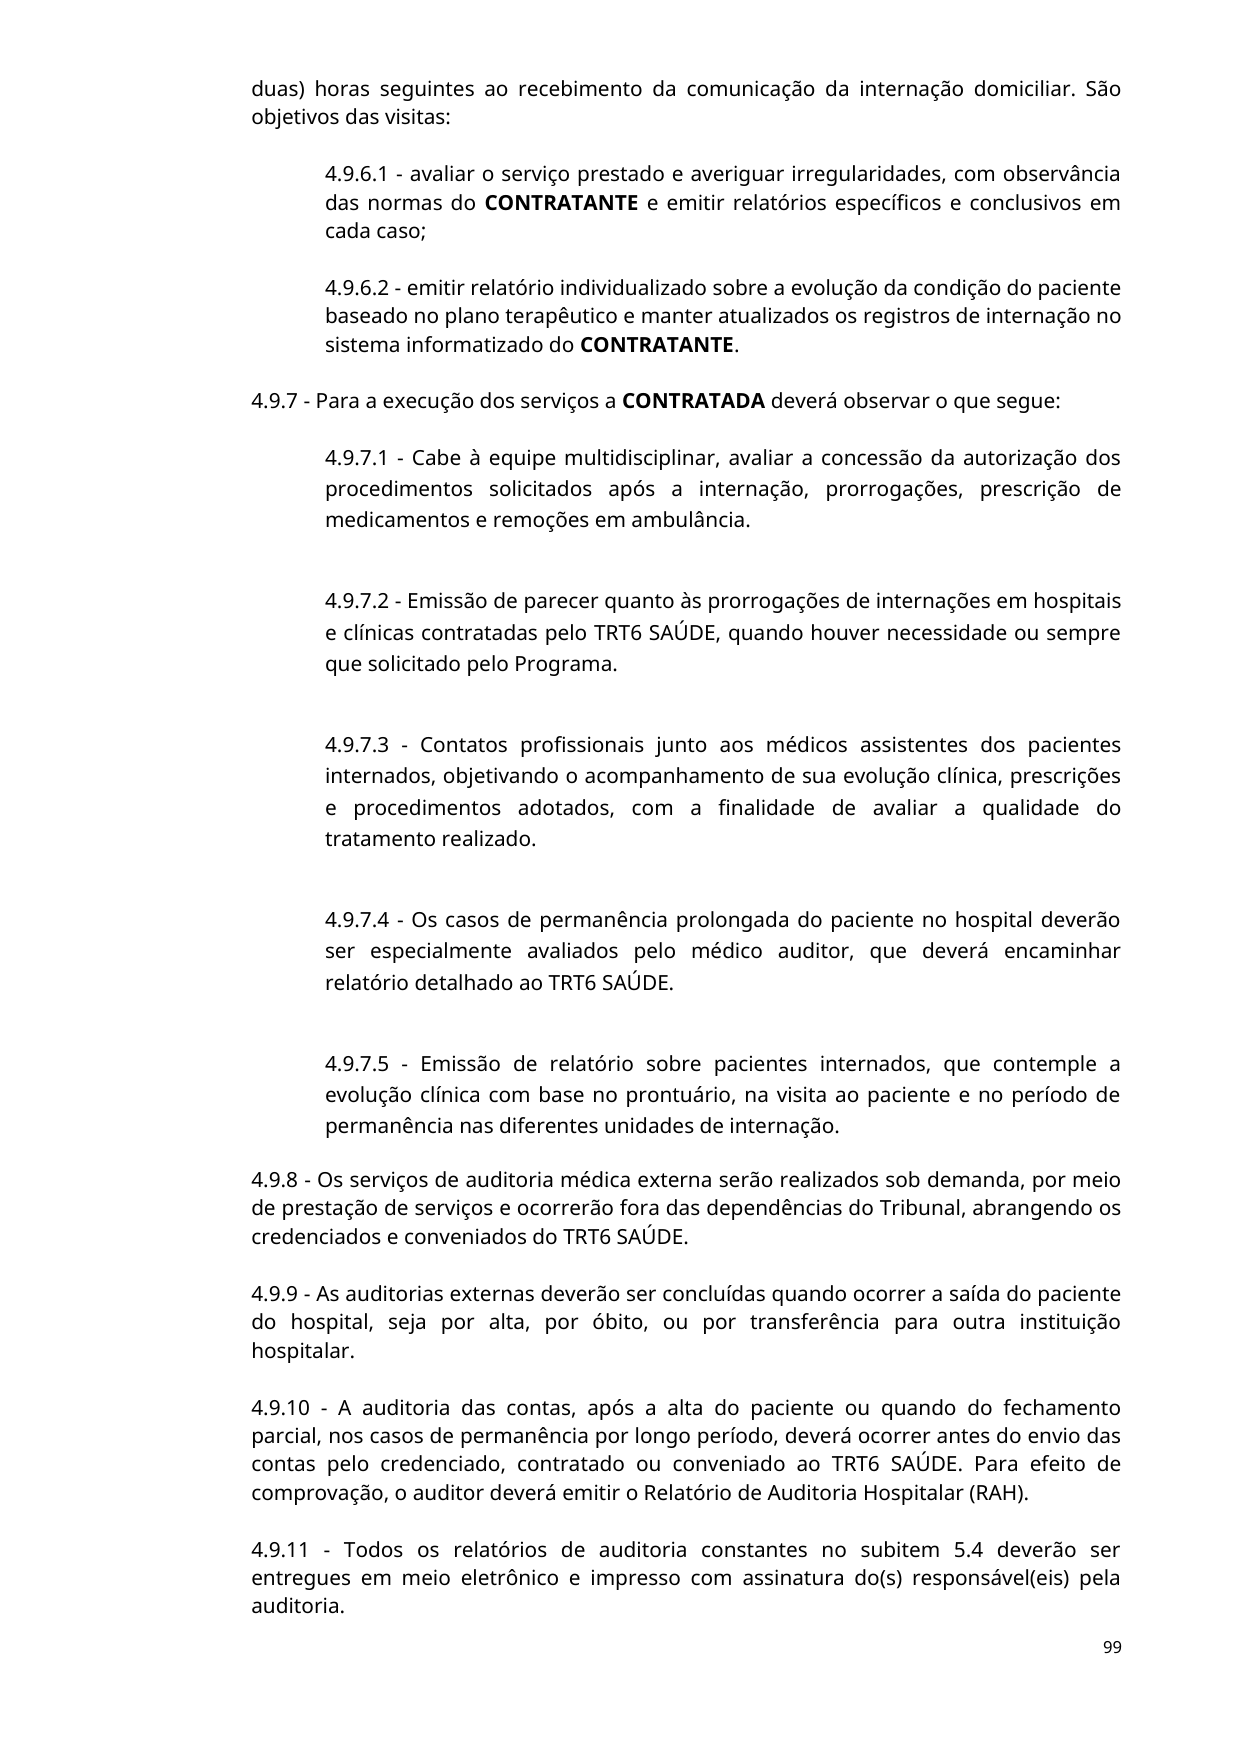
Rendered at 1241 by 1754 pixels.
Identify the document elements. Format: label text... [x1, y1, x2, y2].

text duas) horas seguintes ao recebimento da comunicação da internação domiciliar. São objetivos das visitas: [251, 74, 1122, 131]
text 4.9.8 - Os serviços de auditoria médica externa serão realizados sob demanda, por meio de prestação de serviços e ocorrerão fora das dependências do Tribunal, abrangendo os credenciados e conveniados do TRT6 SAÚDE. [251, 1165, 1122, 1250]
text 4.9.6.1 - avaliar o serviço prestado e averiguar irregularidades, com observância das normas do CONTRATANTE e emitir relatórios específicos e conclusivos em cada caso; [325, 159, 1122, 244]
text 4.9.7.1 - Cabe à equipe multidisciplinar, avaliar a concessão da autorização dos procedimentos solicitados após a internação, prorrogações, prescrição de medicamentos e remoções em ambulância. [325, 440, 1122, 534]
text 4.9.7.3 - Contatos profissionais junto aos médicos assistentes dos pacientes internados, objetivando o acompanhamento de sua evolução clínica, prescrições e procedimentos adotados, com a finalidade de avaliar a qualidade do tratamento realizado. [325, 728, 1122, 853]
text 4.9.7 - Para a execução dos serviços a CONTRATADA deverá observar o que segue: [251, 387, 1122, 415]
text 4.9.6.2 - emitir relatório individualizado sobre a evolução da condição do paciente baseado no plano terapêutico e manter atualizados os registros de internação no sistema informatizado do CONTRATANTE. [325, 273, 1122, 358]
text 4.9.7.4 - Os casos de permanência prolongada do paciente no hospital deverão ser especialmente avaliados pelo médico auditor, que deverá encaminhar relatório detalhado ao TRT6 SAÚDE. [325, 903, 1122, 996]
text 4.9.7.2 - Emissão de parecer quanto às prorrogações de internações em hospitais e clínicas contratadas pelo TRT6 SAÚDE, quando houver necessidade ou sempre que solicitado pelo Programa. [325, 584, 1122, 678]
text 4.9.9 - As auditorias externas deverão ser concluídas quando ocorrer a saída do paciente do hospital, seja por alta, por óbito, ou por transferência para outra instituição hospitalar. [251, 1279, 1122, 1364]
text 4.9.7.5 - Emissão de relatório sobre pacientes internados, que contemple a evolução clínica com base no prontuário, na visita ao paciente e no período de permanência nas diferentes unidades de internação. [325, 1046, 1122, 1140]
text 4.9.11 - Todos os relatórios de auditoria constantes no subitem 5.4 deverão ser entregues em meio eletrônico e impresso com assinatura do(s) responsável(eis) pela auditoria. [251, 1535, 1122, 1620]
text 4.9.10 - A auditoria das contas, após a alta do paciente ou quando do fechamento parcial, nos casos de permanência por longo período, deverá ocorrer antes do envio das contas pelo credenciado, contratado ou conveniado ao TRT6 SAÚDE. Para efeito de comprovação, o auditor deverá emitir o Relatório de Auditoria Hospitalar (RAH). [251, 1393, 1122, 1506]
